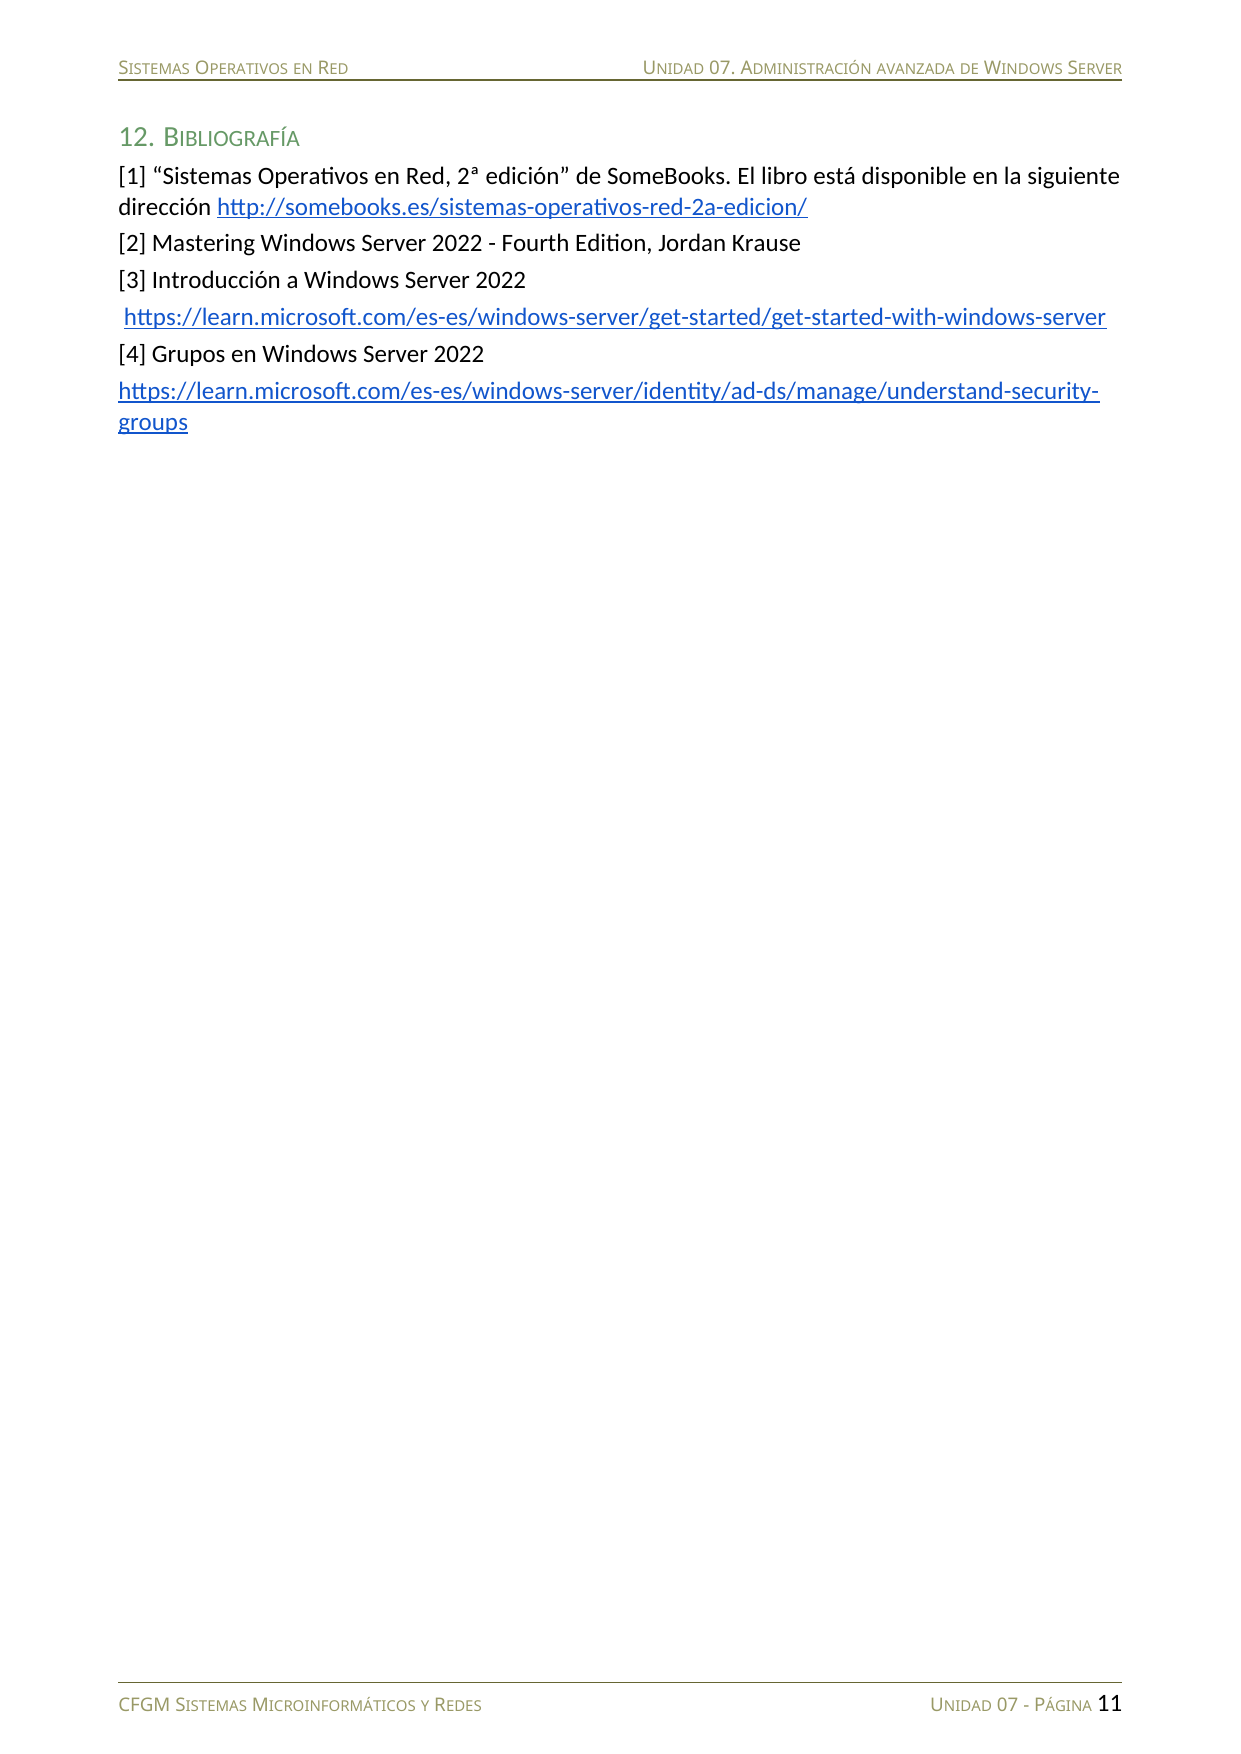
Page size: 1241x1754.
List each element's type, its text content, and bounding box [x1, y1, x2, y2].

text [1] “Sistemas Operativos en Red, 2ª edición” de SomeBooks. El libro está disponible en la siguiente dirección http://somebooks.es/sistemas-operativos-red-2a-edicion/ [118, 160, 1122, 221]
text [4] Grupos en Windows Server 2022 [118, 338, 1122, 369]
subtitle Bibliografía [118, 118, 1122, 154]
text [3] Introducción a Windows Server 2022 [118, 264, 1122, 295]
text [2] Mastering Windows Server 2022 - Fourth Edition, Jordan Krause [118, 228, 1122, 258]
text https://learn.microsoft.com/es-es/windows-server/identity/ad-ds/manage/understand-security-groups [118, 376, 1122, 437]
text https://learn.microsoft.com/es-es/windows-server/get-started/get-started-with-windows-server [118, 302, 1122, 332]
